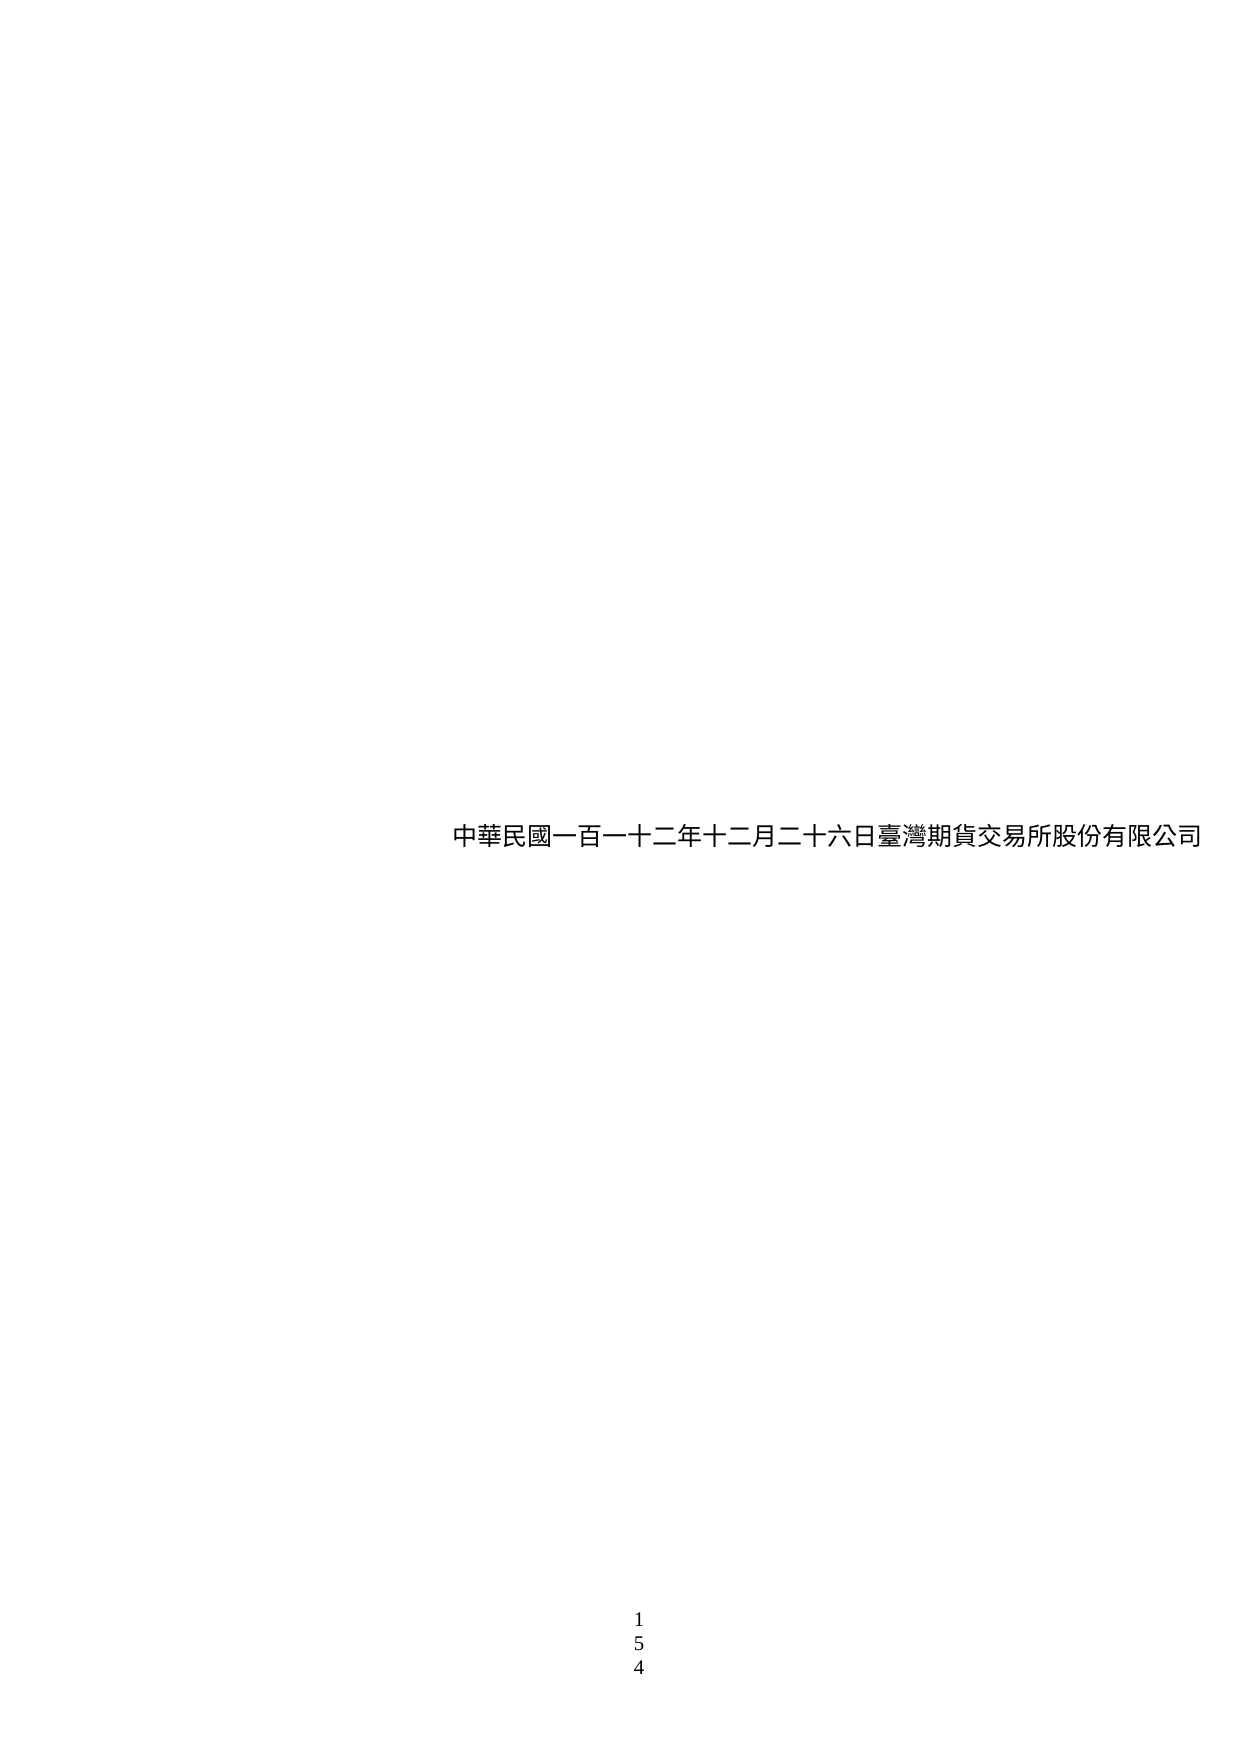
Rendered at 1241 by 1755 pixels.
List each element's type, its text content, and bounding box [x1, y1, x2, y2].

text 中華民國一百一十二年十二月二十六日臺灣期貨交易所股份有限公司 [277, 816, 1211, 852]
